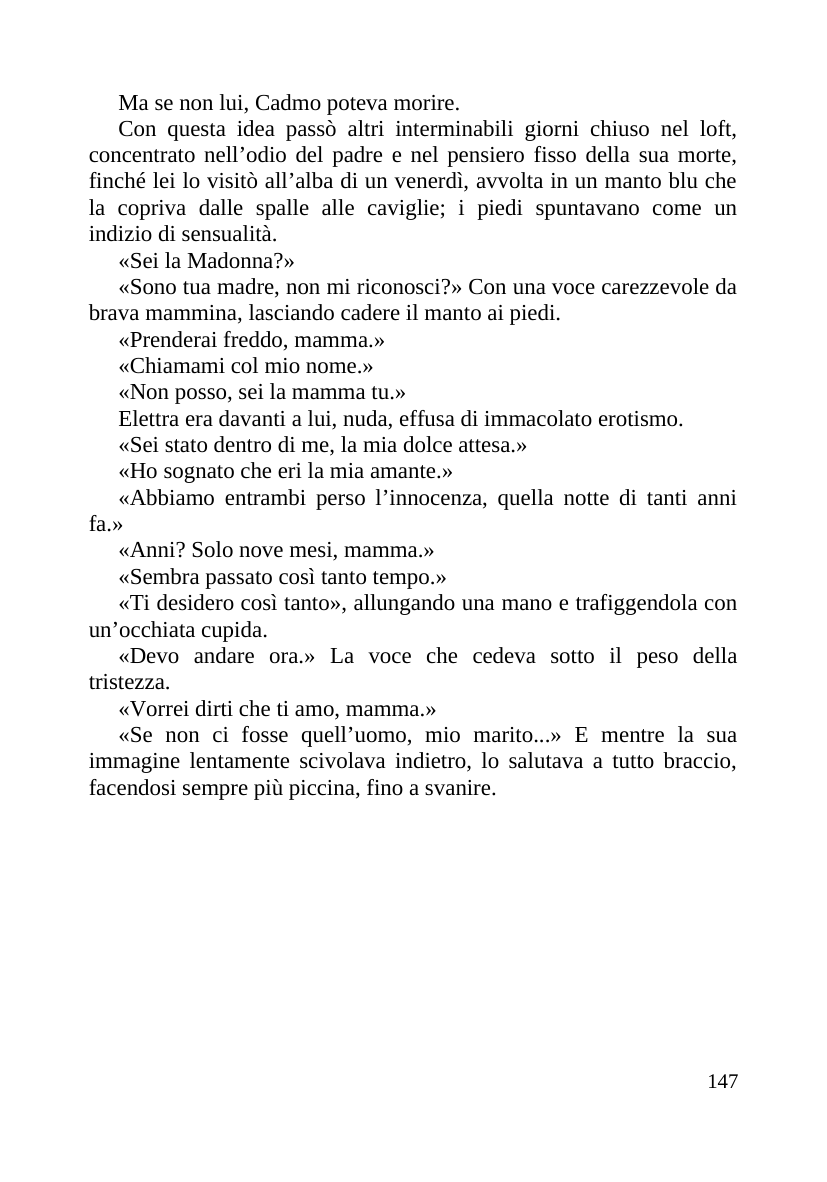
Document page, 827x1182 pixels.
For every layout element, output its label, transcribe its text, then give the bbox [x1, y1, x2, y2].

text «Chiamami col mio nome.» [88, 352, 738, 378]
text «Ti desidero così tanto», allungando una mano e trafiggendola con un’occhiata cupida. [88, 589, 738, 642]
text Elettra era davanti a lui, nuda, effusa di immacolato erotismo. [88, 405, 738, 431]
text Ma se non lui, Cadmo poteva morire. [88, 88, 738, 115]
text «Sei la Madonna?» [88, 247, 738, 273]
text «Anni? Solo nove mesi, mamma.» [88, 537, 738, 563]
text «Se non ci fosse quell’uomo, mio marito...» E mentre la sua immagine lentamente scivolava indietro, lo salutava a tutto braccio, facendosi sempre più piccina, fino a svanire. [88, 721, 738, 800]
text «Sono tua madre, non mi riconosci?» Con una voce carezzevole da brava mammina, lasciando cadere il manto ai piedi. [88, 273, 738, 326]
text «Sembra passato così tanto tempo.» [88, 563, 738, 589]
text «Prenderai freddo, mamma.» [88, 326, 738, 352]
text «Abbiamo entrambi perso l’innocenza, quella notte di tanti anni fa.» [88, 484, 738, 537]
text «Devo andare ora.» La voce che cedeva sotto il peso della tristezza. [88, 642, 738, 695]
text Con questa idea passò altri interminabili giorni chiuso nel loft, concentrato nell’odio del padre e nel pensiero fisso della sua morte, finché lei lo visitò all’alba di un venerdì, avvolta in un manto blu che la copriva dalle spalle alle caviglie; i piedi spuntavano come un indizio di sensualità. [88, 115, 738, 247]
text «Ho sognato che eri la mia amante.» [88, 457, 738, 484]
text «Sei stato dentro di me, la mia dolce attesa.» [88, 431, 738, 457]
text «Vorrei dirti che ti amo, mamma.» [88, 695, 738, 721]
text «Non posso, sei la mamma tu.» [88, 378, 738, 405]
